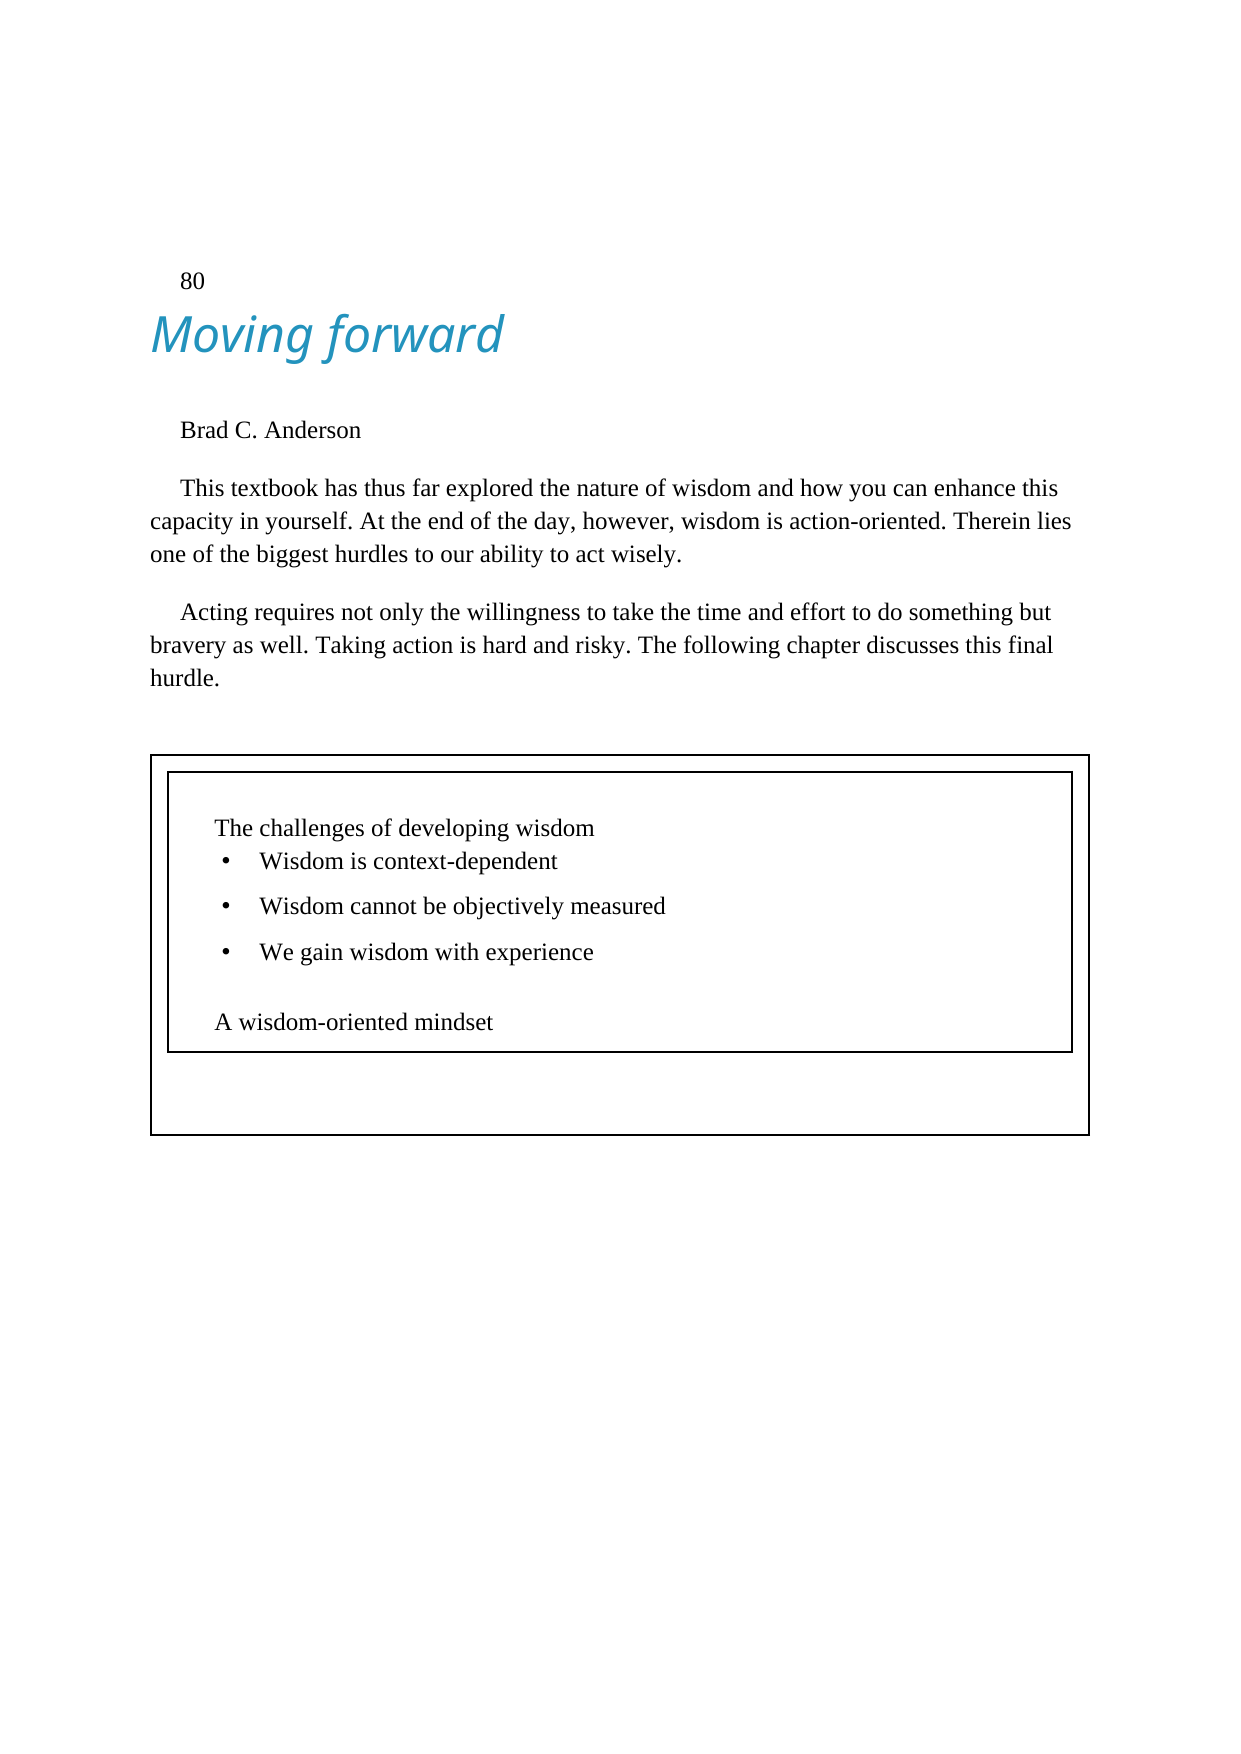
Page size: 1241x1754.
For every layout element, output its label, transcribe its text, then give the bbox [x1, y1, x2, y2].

list Wisdom cannot be objectively measured [222, 891, 1056, 920]
list Wisdom is context-dependent [222, 846, 1056, 874]
text Brad C. Anderson [150, 415, 1090, 444]
text The challenges of developing wisdom [184, 813, 1056, 842]
text Acting requires not only the willingness to take the time and effort to do something but bravery as well. Taking action is hard and risky. The following chapter discusses this final hurdle. [150, 597, 1090, 692]
text This textbook has thus far explored the nature of wisdom and how you can enhance this capacity in yourself. At the end of the day, however, wisdom is action-oriented. Therein lies one of the biggest hurdles to our ability to act wisely. [150, 473, 1090, 568]
list We gain wisdom with experience [222, 937, 1056, 966]
text A wisdom-oriented mindset [184, 1007, 1056, 1036]
text 80 [150, 266, 1090, 295]
subtitle Moving forward [150, 299, 1090, 367]
